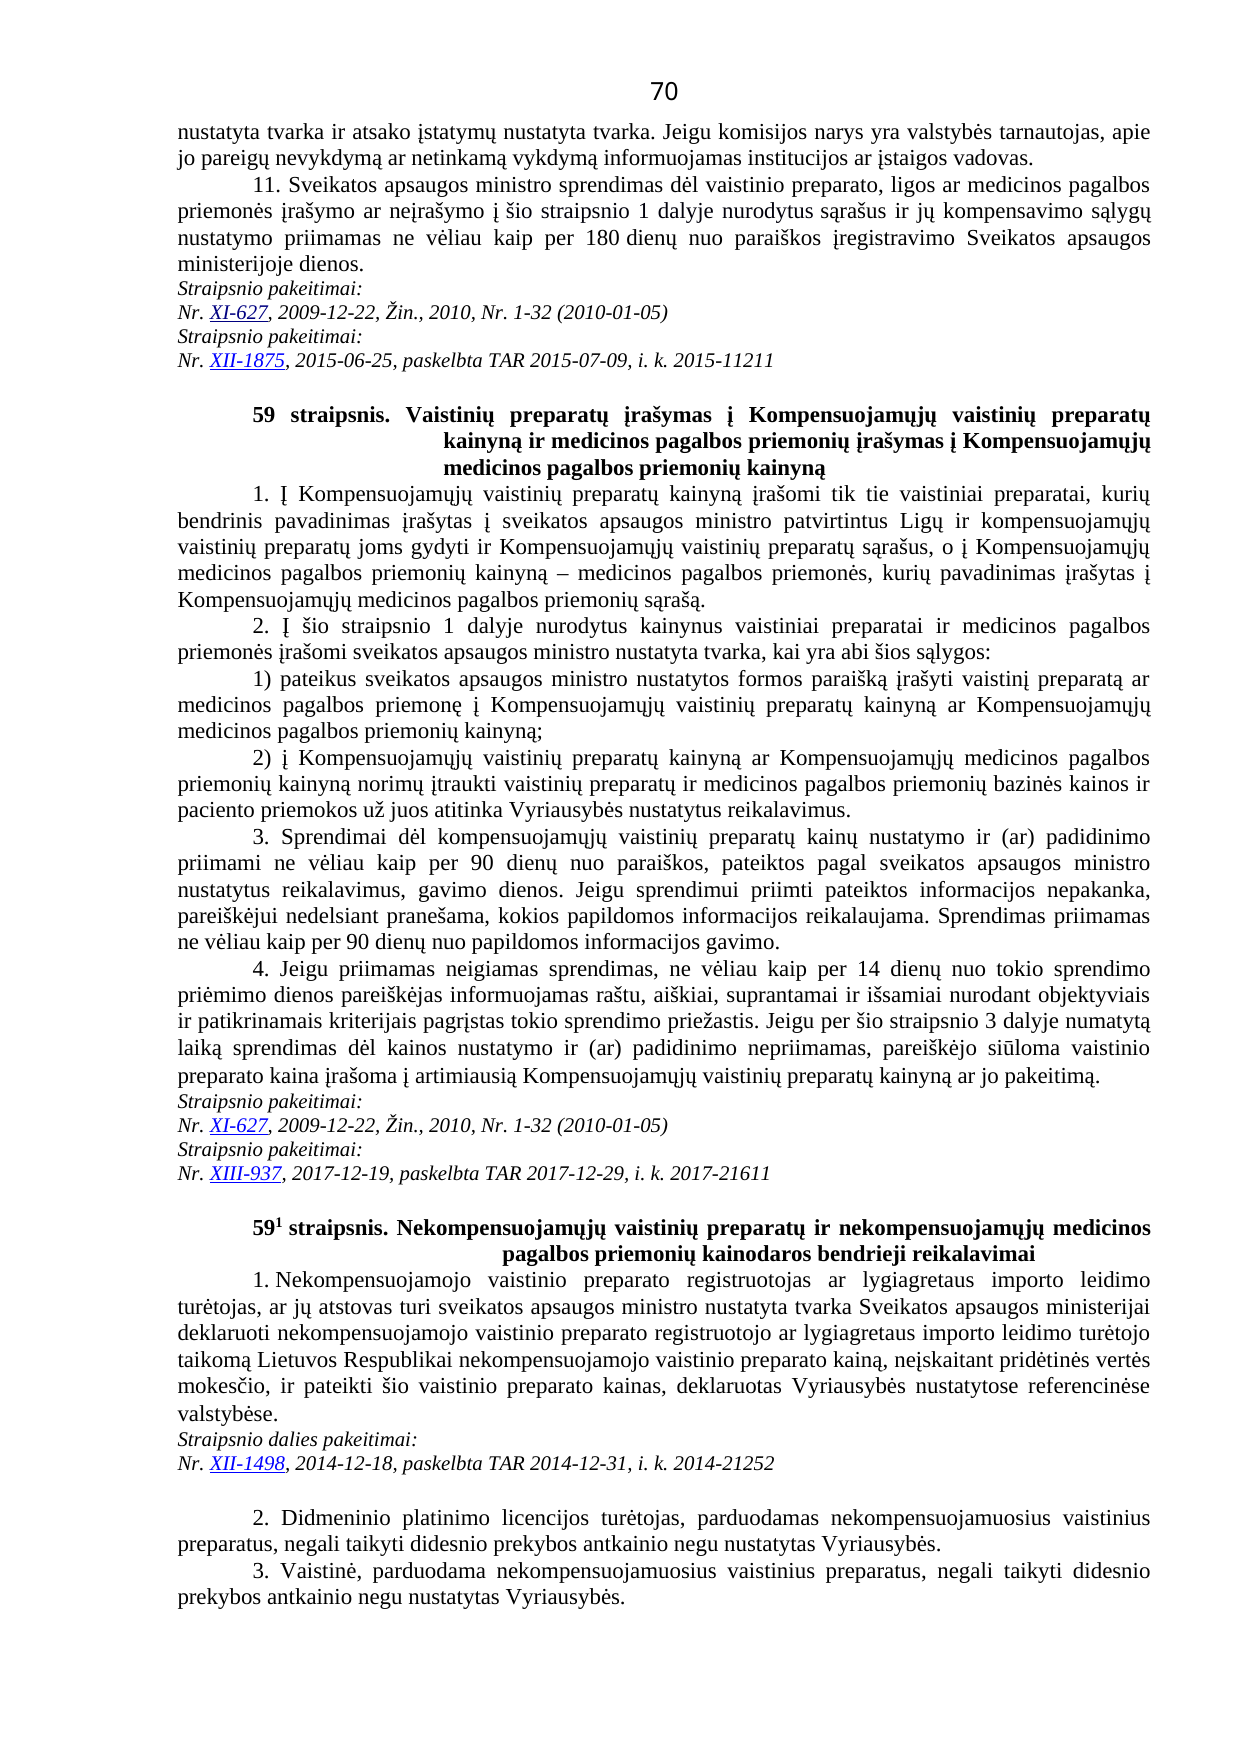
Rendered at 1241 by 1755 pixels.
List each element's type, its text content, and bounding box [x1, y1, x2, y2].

text Straipsnio pakeitimai: [177, 1089, 1152, 1113]
text Straipsnio pakeitimai: [177, 1137, 1152, 1161]
text Nr. XII-1875, 2015-06-25, paskelbta TAR 2015-07-09, i. k. 2015-11211 [177, 348, 1152, 372]
text Straipsnio pakeitimai: [177, 324, 1152, 348]
text 3. Sprendimai dėl kompensuojamųjų vaistinių preparatų kainų nustatymo ir (ar) padidinimo priimami ne vėliau kaip per 90 dienų nuo paraiškos, pateiktos pagal sveikatos apsaugos ministro nustatytus reikalavimus, gavimo dienos. Jeigu sprendimui priimti pateiktos informacijos nepakanka, pareiškėjui nedelsiant pranešama, kokios papildomos informacijos reikalaujama. Sprendimas priimamas ne vėliau kaip per 90 dienų nuo papildomos informacijos gavimo. [177, 823, 1152, 955]
text 1. Nekompensuojamojo vaistinio preparato registruotojas ar lygiagretaus importo leidimo turėtojas, ar jų atstovas turi sveikatos apsaugos ministro nustatyta tvarka Sveikatos apsaugos ministerijai deklaruoti nekompensuojamojo vaistinio preparato registruotojo ar lygiagretaus importo leidimo turėtojo taikomą Lietuvos Respublikai nekompensuojamojo vaistinio preparato kainą, neįskaitant pridėtinės vertės mokesčio, ir pateikti šio vaistinio preparato kainas, deklaruotas Vyriausybės nustatytose referencinėse valstybėse. [177, 1267, 1152, 1427]
text 1. Į Kompensuojamųjų vaistinių preparatų kainyną įrašomi tik tie vaistiniai preparatai, kurių bendrinis pavadinimas įrašytas į sveikatos apsaugos ministro patvirtintus Ligų ir kompensuojamųjų vaistinių preparatų joms gydyti ir Kompensuojamųjų vaistinių preparatų sąrašus, o į Kompensuojamųjų medicinos pagalbos priemonių kainyną – medicinos pagalbos priemonės, kurių pavadinimas įrašytas į Kompensuojamųjų medicinos pagalbos priemonių sąrašą. [177, 480, 1152, 612]
text 591 straipsnis. Nekompensuojamųjų vaistinių preparatų ir nekompensuojamųjų medicinos pagalbos priemonių kainodaros bendrieji reikalavimai [252, 1214, 1152, 1267]
text Nr. XI-627, 2009-12-22, Žin., 2010, Nr. 1-32 (2010-01-05) [177, 300, 1152, 324]
text 11. Sveikatos apsaugos ministro sprendimas dėl vaistinio preparato, ligos ar medicinos pagalbos priemonės įrašymo ar neįrašymo į šio straipsnio 1 dalyje nurodytus sąrašus ir jų kompensavimo sąlygų nustatymo priimamas ne vėliau kaip per 180 dienų nuo paraiškos įregistravimo Sveikatos apsaugos ministerijoje dienos. [177, 171, 1152, 276]
text Nr. XII-1498, 2014-12-18, paskelbta TAR 2014-12-31, i. k. 2014-21252 [177, 1451, 1152, 1475]
text 4. Jeigu priimamas neigiamas sprendimas, ne vėliau kaip per 14 dienų nuo tokio sprendimo priėmimo dienos pareiškėjas informuojamas raštu, aiškiai, suprantamai ir išsamiai nurodant objektyviais ir patikrinamais kriterijais pagrįstas tokio sprendimo priežastis. Jeigu per šio straipsnio 3 dalyje numatytą laiką sprendimas dėl kainos nustatymo ir (ar) padidinimo nepriimamas, pareiškėjo siūloma vaistinio preparato kaina įrašoma į artimiausią Kompensuojamųjų vaistinių preparatų kainyną ar jo pakeitimą. [177, 955, 1152, 1089]
text 2. Didmeninio platinimo licencijos turėtojas, parduodamas nekompensuojamuosius vaistinius preparatus, negali taikyti didesnio prekybos antkainio negu nustatytas Vyriausybės. [177, 1504, 1152, 1557]
text 1) pateikus sveikatos apsaugos ministro nustatytos formos paraišką įrašyti vaistinį preparatą ar medicinos pagalbos priemonę į Kompensuojamųjų vaistinių preparatų kainyną ar Kompensuojamųjų medicinos pagalbos priemonių kainyną; [177, 665, 1152, 744]
text Straipsnio pakeitimai: [177, 276, 1152, 300]
text Nr. XIII-937, 2017-12-19, paskelbta TAR 2017-12-29, i. k. 2017-21611 [177, 1161, 1152, 1185]
text 2. Į šio straipsnio 1 dalyje nurodytus kainynus vaistiniai preparatai ir medicinos pagalbos priemonės įrašomi sveikatos apsaugos ministro nustatyta tvarka, kai yra abi šios sąlygos: [177, 612, 1152, 665]
text 3. Vaistinė, parduodama nekompensuojamuosius vaistinius preparatus, negali taikyti didesnio prekybos antkainio negu nustatytas Vyriausybės. [177, 1557, 1152, 1609]
text Straipsnio dalies pakeitimai: [177, 1427, 1152, 1451]
text 59 straipsnis. Vaistinių preparatų įrašymas į Kompensuojamųjų vaistinių preparatų kainyną ir medicinos pagalbos priemonių įrašymas į Kompensuojamųjų medicinos pagalbos priemonių kainyną [252, 401, 1152, 480]
text nustatyta tvarka ir atsako įstatymų nustatyta tvarka. Jeigu komisijos narys yra valstybės tarnautojas, apie jo pareigų nevykdymą ar netinkamą vykdymą informuojamas institucijos ar įstaigos vadovas. [177, 118, 1152, 171]
text 2) į Kompensuojamųjų vaistinių preparatų kainyną ar Kompensuojamųjų medicinos pagalbos priemonių kainyną norimų įtraukti vaistinių preparatų ir medicinos pagalbos priemonių bazinės kainos ir paciento priemokos už juos atitinka Vyriausybės nustatytus reikalavimus. [177, 744, 1152, 823]
text Nr. XI-627, 2009-12-22, Žin., 2010, Nr. 1-32 (2010-01-05) [177, 1113, 1152, 1137]
